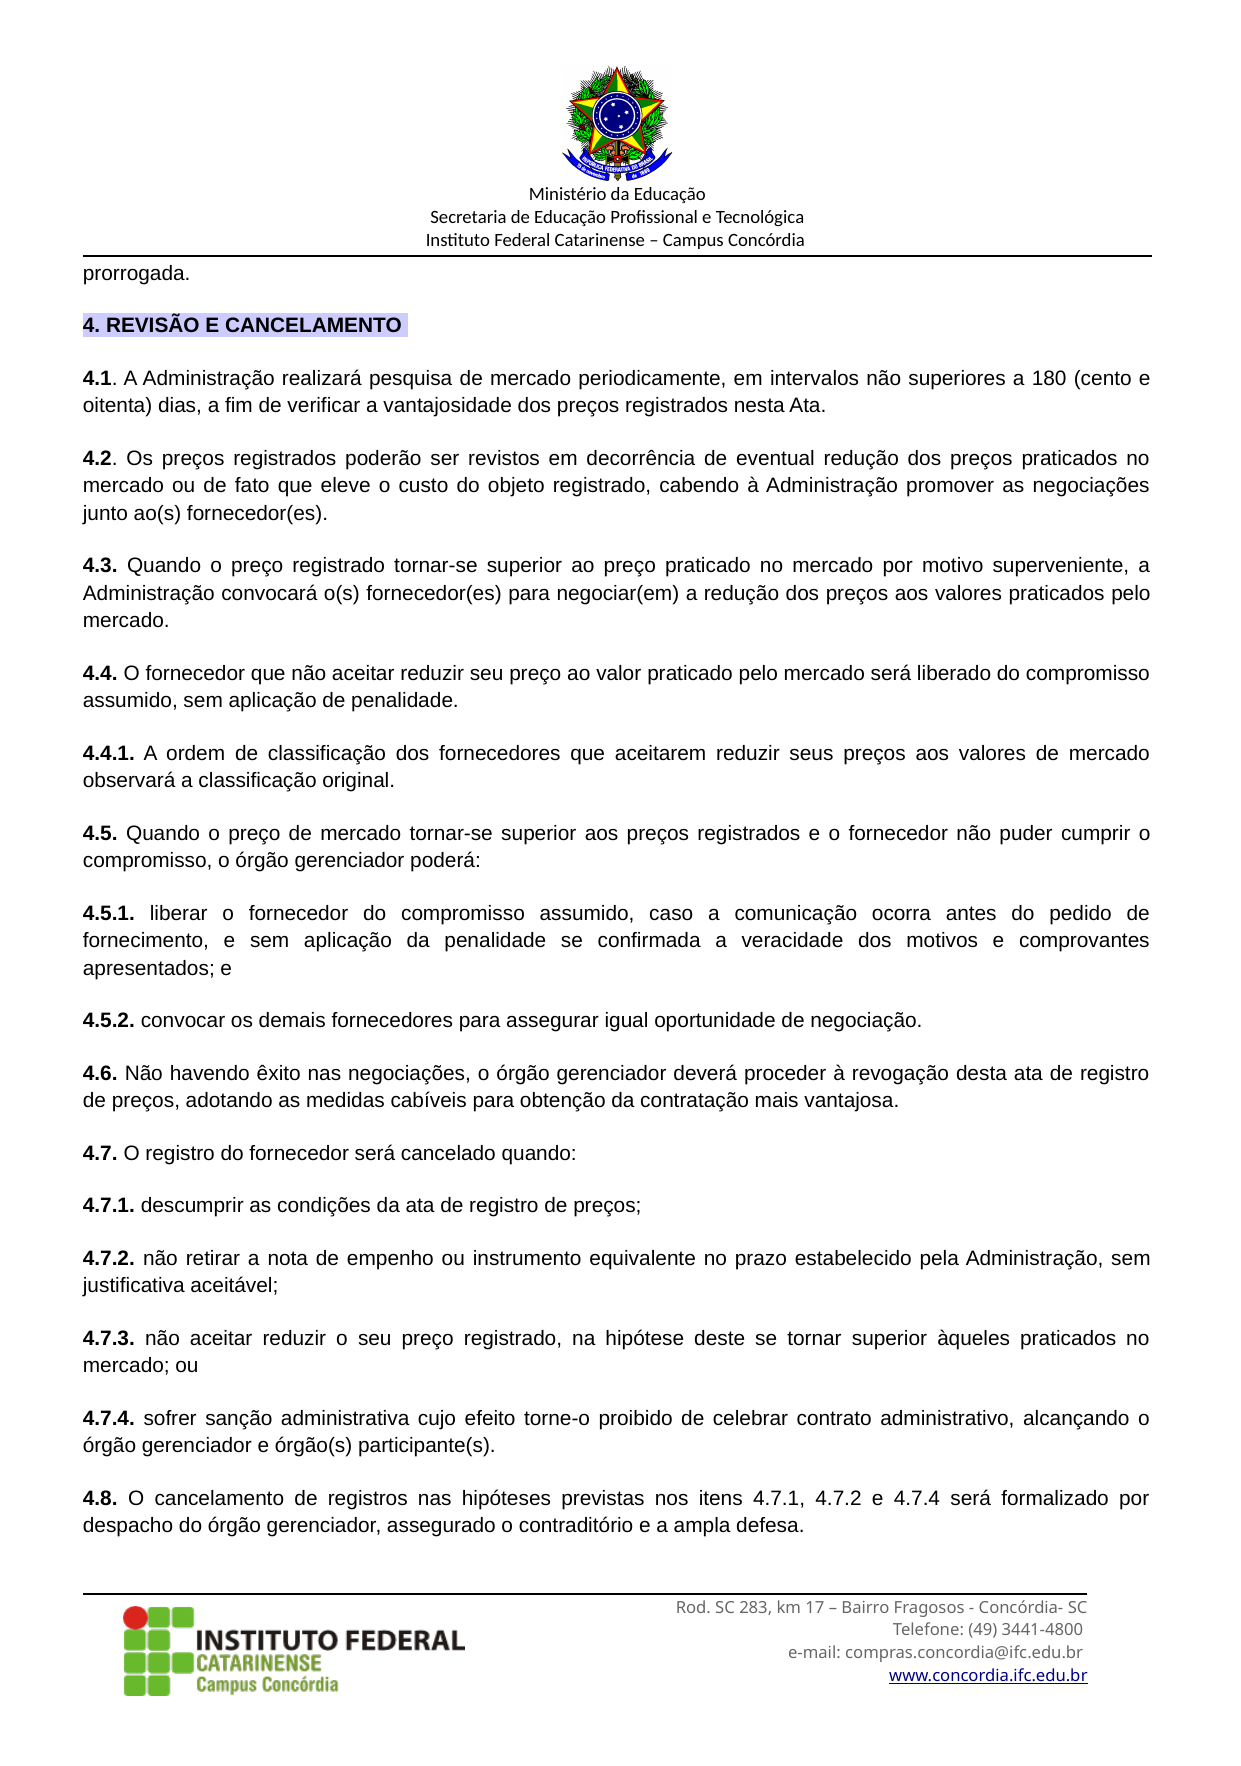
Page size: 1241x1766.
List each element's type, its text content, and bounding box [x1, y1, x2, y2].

text 4.4. O fornecedor que não aceitar reduzir seu preço ao valor praticado pelo mercado será liberado do compromisso assumido, sem aplicação de penalidade. [83, 660, 1152, 712]
text prorrogada. [83, 260, 1152, 284]
text 4.5.2. convocar os demais fornecedores para assegurar igual oportunidade de negociação. [83, 1008, 1152, 1032]
text 4.7.4. sofrer sanção administrativa cujo efeito torne-o proibido de celebrar contrato administrativo, alcançando o órgão gerenciador e órgão(s) participante(s). [83, 1405, 1152, 1457]
text 4.7.3. não aceitar reduzir o seu preço registrado, na hipótese deste se tornar superior àqueles praticados no mercado; ou [83, 1325, 1152, 1377]
text 4.4.1. A ordem de classificação dos fornecedores que aceitarem reduzir seus preços aos valores de mercado observará a classificação original. [83, 740, 1152, 792]
text 4.8. O cancelamento de registros nas hipóteses previstas nos itens 4.7.1, 4.7.2 e 4.7.4 será formalizado por despacho do órgão gerenciador, assegurado o contraditório e a ampla defesa. [83, 1485, 1152, 1537]
text 4.7.2. não retirar a nota de empenho ou instrumento equivalente no prazo estabelecido pela Administração, sem justificativa aceitável; [83, 1245, 1152, 1297]
text 4.5. Quando o preço de mercado tornar-se superior aos preços registrados e o fornecedor não puder cumprir o compromisso, o órgão gerenciador poderá: [83, 820, 1152, 872]
picture [123, 1606, 465, 1696]
text 4.3. Quando o preço registrado tornar-se superior ao preço praticado no mercado por motivo superveniente, a Administração convocará o(s) fornecedor(es) para negociar(em) a redução dos preços aos valores praticados pelo mercado. [83, 553, 1152, 632]
text 4.2. Os preços registrados poderão ser revistos em decorrência de eventual redução dos preços praticados no mercado ou de fato que eleve o custo do objeto registrado, cabendo à Administração promover as negociações junto ao(s) fornecedor(es). [83, 445, 1152, 524]
text 4.6. Não havendo êxito nas negociações, o órgão gerenciador deverá proceder à revogação desta ata de registro de preços, adotando as medidas cabíveis para obtenção da contratação mais vantajosa. [83, 1060, 1152, 1112]
text 4.7.1. descumprir as condições da ata de registro de preços; [83, 1193, 1152, 1217]
text 4.7. O registro do fornecedor será cancelado quando: [83, 1140, 1152, 1164]
text 4.1. A Administração realizará pesquisa de mercado periodicamente, em intervalos não superiores a 180 (cento e oitenta) dias, a fim de verificar a vantajosidade dos preços registrados nesta Ata. [83, 365, 1152, 417]
text 4.5.1. liberar o fornecedor do compromisso assumido, caso a comunicação ocorra antes do pedido de fornecimento, e sem aplicação da penalidade se confirmada a veracidade dos motivos e comprovantes apresentados; e [83, 900, 1152, 979]
text 4. REVISÃO E CANCELAMENTO [83, 313, 1152, 337]
